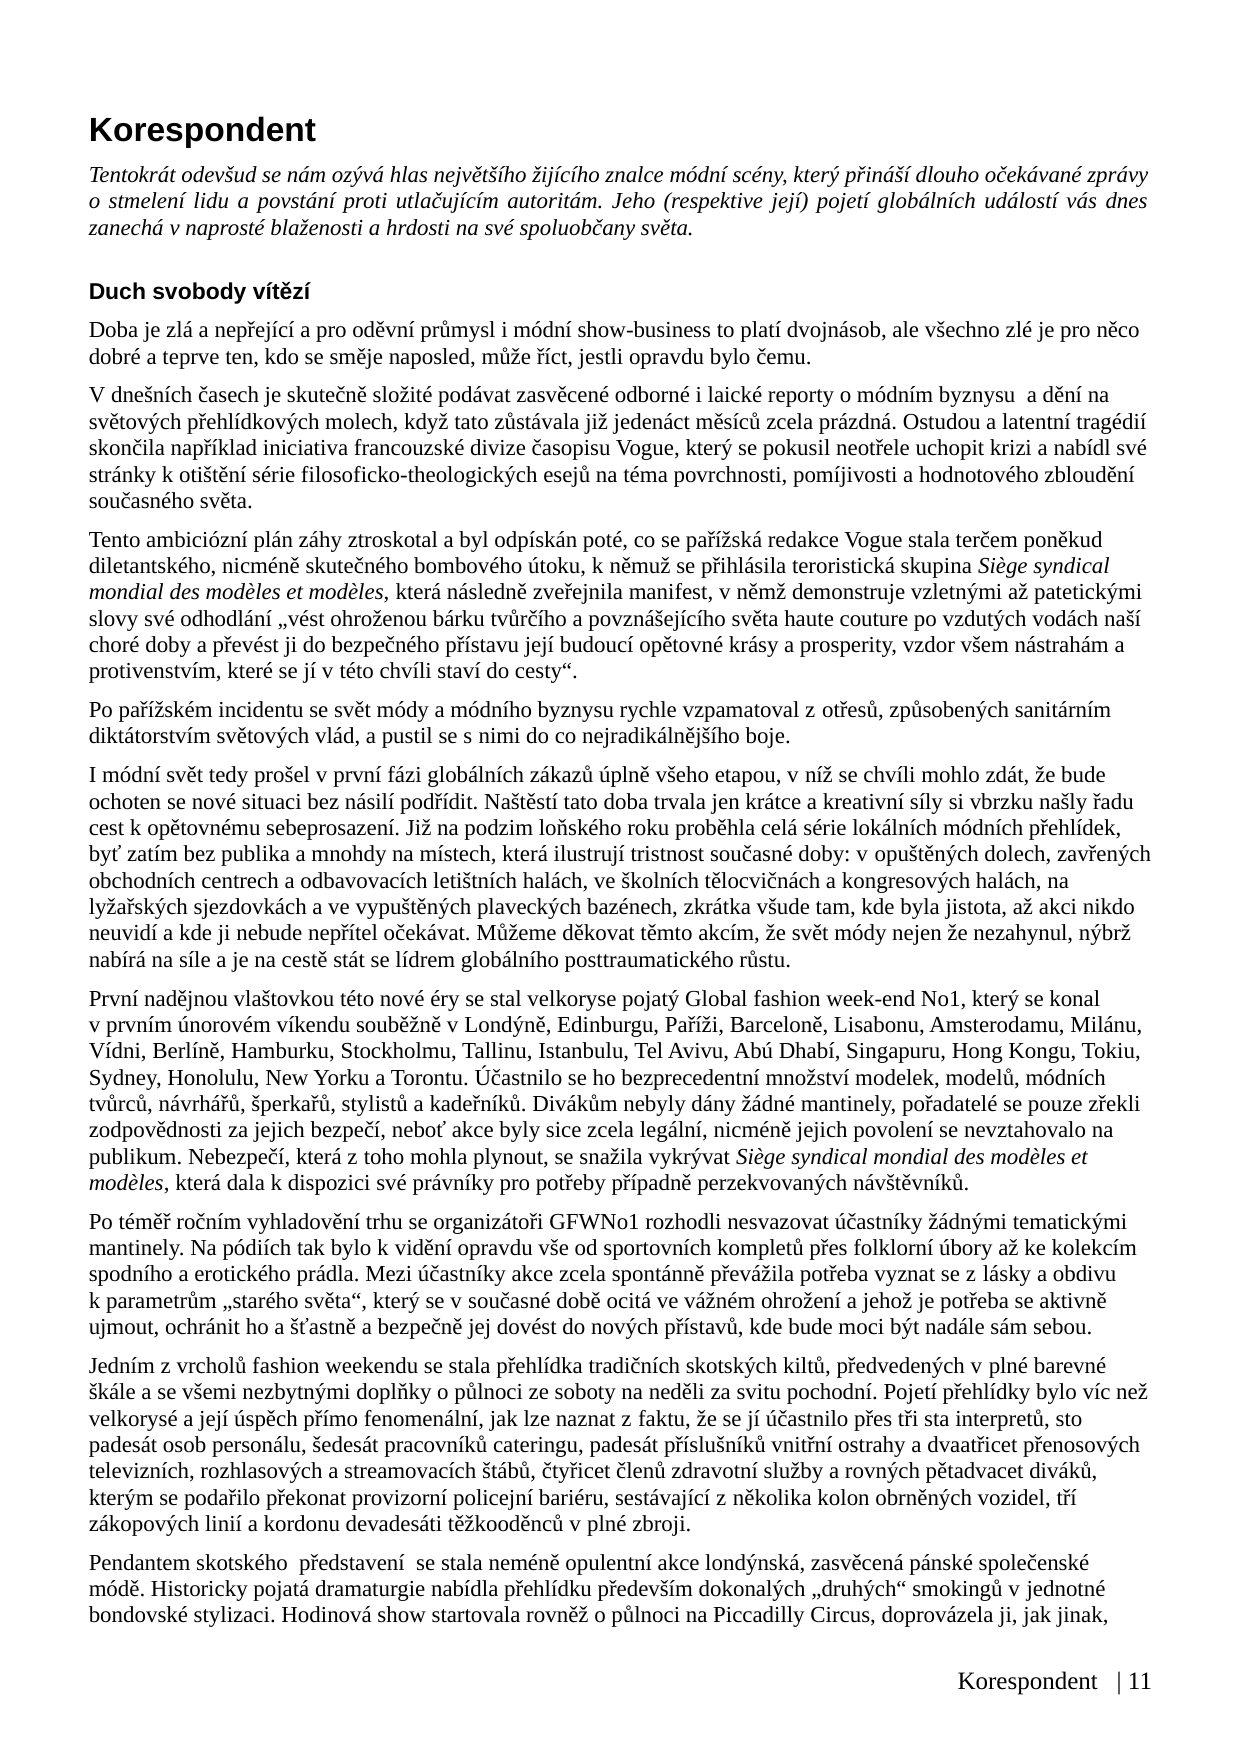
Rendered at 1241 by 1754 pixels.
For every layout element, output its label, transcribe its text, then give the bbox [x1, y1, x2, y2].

text Doba je zlá a nepřející a pro oděvní průmysl i módní show-business to platí dvojnásob, ale všechno zlé je pro něco dobré a teprve ten, kdo se směje naposled, může říct, jestli opravdu bylo čemu. [88, 316, 1152, 369]
text Po téměř ročním vyhladovění trhu se organizátoři GFWNo1 rozhodli nesvazovat účastníky žádnými tematickými mantinely. Na pódiích tak bylo k vidění opravdu vše od sportovních kompletů přes folklorní úbory až ke kolekcím spodního a erotického prádla. Mezi účastníky akce zcela spontánně převážila potřeba vyznat se z lásky a obdivu k parametrům „starého světa“, který se v současné době ocitá ve vážném ohrožení a jehož je potřeba se aktivně ujmout, ochránit ho a šťastně a bezpečně jej dovést do nových přístavů, kde bude moci být nadále sám sebou. [88, 1208, 1152, 1339]
text Jedním z vrcholů fashion weekendu se stala přehlídka tradičních skotských kiltů, předvedených v plné barevné škále a se všemi nezbytnými doplňky o půlnoci ze soboty na neděli za svitu pochodní. Pojetí přehlídky bylo víc než velkorysé a její úspěch přímo fenomenální, jak lze naznat z faktu, že se jí účastnilo přes tři sta interpretů, sto padesát osob personálu, šedesát pracovníků cateringu, padesát příslušníků vnitřní ostrahy a dvaatřicet přenosových televizních, rozhlasových a streamovacích štábů, čtyřicet členů zdravotní služby a rovných pětadvacet diváků, kterým se podařilo překonat provizorní policejní bariéru, sestávající z několika kolon obrněných vozidel, tří zákopových linií a kordonu devadesáti těžkooděnců v plné zbroji. [88, 1352, 1152, 1536]
subtitle Korespondent [88, 110, 1152, 149]
text První nadějnou vlaštovkou této nové éry se stal velkoryse pojatý Global fashion week-end No1, který se konal v prvním únorovém víkendu souběžně v Londýně, Edinburgu, Paříži, Barceloně, Lisabonu, Amsterodamu, Milánu, Vídni, Berlíně, Hamburku, Stockholmu, Tallinu, Istanbulu, Tel Avivu, Abú Dhabí, Singapuru, Hong Kongu, Tokiu, Sydney, Honolulu, New Yorku a Torontu. Účastnilo se ho bezprecedentní množství modelek, modelů, módních tvůrců, návrhářů, šperkařů, stylistů a kadeřníků. Divákům nebyly dány žádné mantinely, pořadatelé se pouze zřekli zodpovědnosti za jejich bezpečí, neboť akce byly sice zcela legální, nicméně jejich povolení se nevztahovalo na publikum. Nebezpečí, která z toho mohla plynout, se snažila vykrývat Siège syndical mondial des modèles et modèles, která dala k dispozici své právníky pro potřeby případně perzekvovaných návštěvníků. [88, 984, 1152, 1195]
text Tentokrát odevšud se nám ozývá hlas největšího žijícího znalce módní scény, který přináší dlouho očekávané zprávy o stmelení lidu a povstání proti utlačujícím autoritám. Jeho (respektive její) pojetí globálních událostí vás dnes zanechá v naprosté blaženosti a hrdosti na své spoluobčany světa. [88, 161, 1152, 240]
text I módní svět tedy prošel v první fázi globálních zákazů úplně všeho etapou, v níž se chvíli mohlo zdát, že bude ochoten se nové situaci bez násilí podřídit. Naštěstí tato doba trvala jen krátce a kreativní síly si vbrzku našly řadu cest k opětovnému sebeprosazení. Již na podzim loňského roku proběhla celá série lokálních módních přehlídek, byť zatím bez publika a mnohdy na místech, která ilustrují tristnost současné doby: v opuštěných dolech, zavřených obchodních centrech a odbavovacích letištních halách, ve školních tělocvičnách a kongresových halách, na lyžařských sjezdovkách a ve vypuštěných plaveckých bazénech, zkrátka všude tam, kde byla jistota, až akci nikdo neuvidí a kde ji nebude nepřítel očekávat. Můžeme děkovat těmto akcím, že svět módy nejen že nezahynul, nýbrž nabírá na síle a je na cestě stát se lídrem globálního posttraumatického růstu. [88, 761, 1152, 972]
text Tento ambiciózní plán záhy ztroskotal a byl odpískán poté, co se pařížská redakce Vogue stala terčem poněkud diletantského, nicméně skutečného bombového útoku, k němuž se přihlásila teroristická skupina Siège syndical mondial des modèles et modèles, která následně zveřejnila manifest, v němž demonstruje vzletnými až patetickými slovy své odhodlání „vést ohroženou bárku tvůrčího a povznášejícího světa haute couture po vzdutých vodách naší choré doby a převést ji do bezpečného přístavu její budoucí opětovné krásy a prosperity, vzdor všem nástrahám a protivenstvím, které se jí v této chvíli staví do cesty“. [88, 526, 1152, 684]
text Pendantem skotského představení se stala neméně opulentní akce londýnská, zasvěcená pánské společenské módě. Historicky pojatá dramaturgie nabídla přehlídku především dokonalých „druhých“ smokingů v jednotné bondovské stylizaci. Hodinová show startovala rovněž o půlnoci na Piccadilly Circus, doprovázela ji, jak jinak, [88, 1549, 1152, 1628]
text Duch svobody vítězí [88, 278, 1152, 304]
text V dnešních časech je skutečně složité podávat zasvěcené odborné i laické reporty o módním byznysu a dění na světových přehlídkových molech, když tato zůstávala již jedenáct měsíců zcela prázdná. Ostudou a latentní tragédií skončila například iniciativa francouzské divize časopisu Vogue, který se pokusil neotřele uchopit krizi a nabídl své stránky k otištění série filosoficko-theologických esejů na téma povrchnosti, pomíjivosti a hodnotového zbloudění současného světa. [88, 382, 1152, 513]
text Po pařížském incidentu se svět módy a módního byznysu rychle vzpamatoval z otřesů, způsobených sanitárním diktátorstvím světových vlád, a pustil se s nimi do co nejradikálnějšího boje. [88, 696, 1152, 749]
